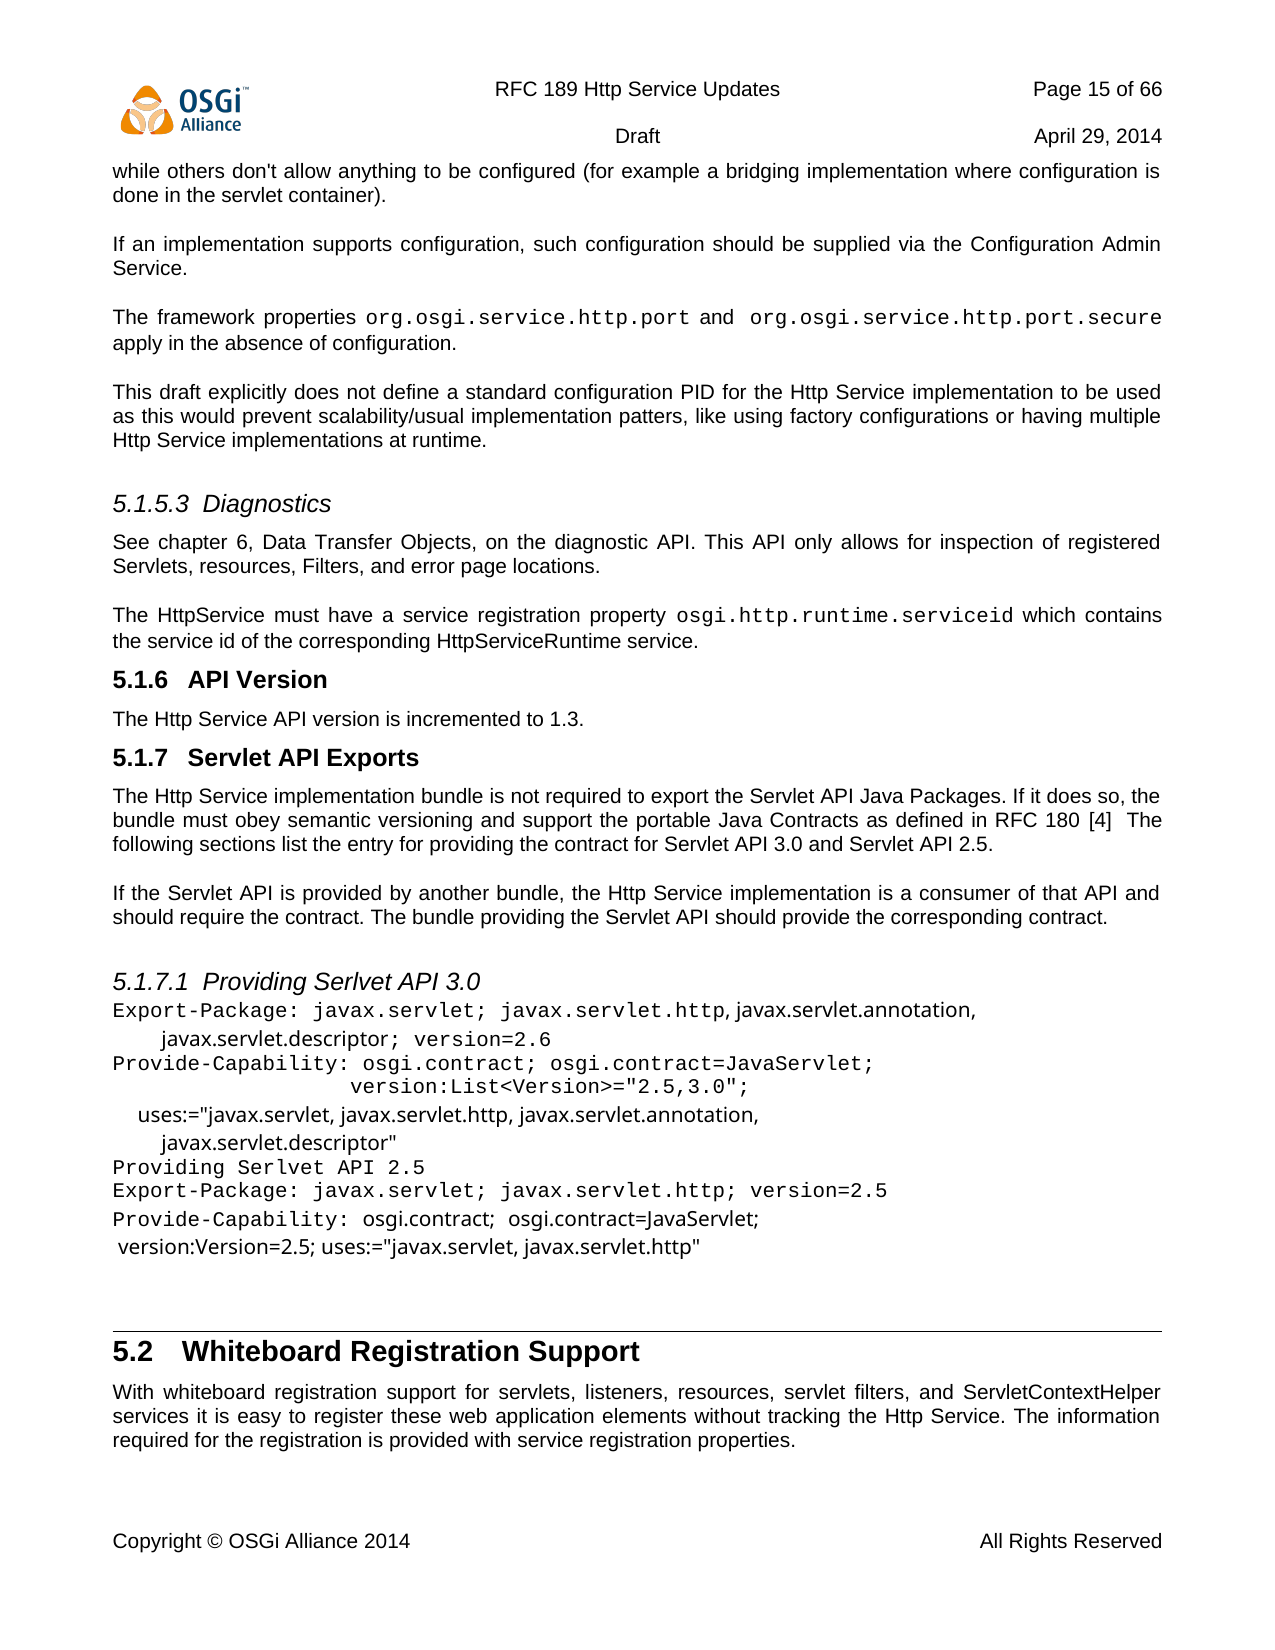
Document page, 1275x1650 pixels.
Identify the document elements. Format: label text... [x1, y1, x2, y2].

text Export-Package: javax.servlet; javax.servlet.http; version=2.5 [112, 1180, 1162, 1204]
text Provide-Capability: osgi.contract; osgi.contract=JavaServlet; [112, 1052, 1162, 1076]
subtitle Servlet API Exports [112, 743, 1162, 772]
subtitle Providing Serlvet API 3.0 [112, 967, 1162, 995]
text With whiteboard registration support for servlets, listeners, resources, servlet filters, and ServletContextHelper services it is easy to register these web application elements without tracking the Http Service. The information required for the registration is provided with service registration properties. [112, 1380, 1162, 1452]
picture [113, 78, 257, 142]
text uses:="javax.servlet, javax.servlet.http, javax.servlet.annotation, [112, 1100, 1162, 1128]
text The Http Service API version is incremented to 1.3. [112, 707, 1162, 731]
text version:List<Version>="2.5,3.0"; [112, 1076, 1162, 1100]
text This draft explicitly does not define a standard configuration PID for the Http Service implementation to be used as this would prevent scalability/usual implementation patters, like using factory configurations or having multiple Http Service implementations at runtime. [112, 379, 1162, 451]
text If the Servlet API is provided by another bundle, the Http Service implementation is a consumer of that API and should require the contract. The bundle providing the Servlet API should provide the corresponding contract. [112, 881, 1162, 929]
text The Http Service implementation bundle is not required to export the Servlet API Java Packages. If it does so, the bundle must obey semantic versioning and support the portable Java Contracts as defined in RFC 180 [4]. The following sections list the entry for providing the contract for Servlet API 3.0 and Servlet API 2.5. [112, 784, 1162, 856]
text See chapter 6, Data Transfer Objects, on the diagnostic API. This API only allows for inspection of registered Servlets, resources, Filters, and error page locations. [112, 530, 1162, 578]
subtitle Diagnostics [112, 489, 1162, 518]
text while others don't allow anything to be configured (for example a bridging implementation where configuration is done in the servlet container). [112, 159, 1162, 207]
text javax.servlet.descriptor; version=2.6 [112, 1024, 1162, 1052]
text Export-Package: javax.servlet; javax.servlet.http, javax.servlet.annotation, [112, 995, 1162, 1024]
text The framework properties org.osgi.service.http.port and org.osgi.service.http.port.secure apply in the absence of configuration. [112, 305, 1162, 354]
subtitle API Version [112, 665, 1162, 694]
text If an implementation supports configuration, such configuration should be supplied via the Configuration Admin Service. [112, 232, 1162, 280]
text version:Version=2.5; uses:="javax.servlet, javax.servlet.http" [112, 1232, 1162, 1261]
text Providing Serlvet API 2.5 [112, 1157, 1162, 1180]
text Provide-Capability: osgi.contract; osgi.contract=JavaServlet; [112, 1204, 1162, 1232]
subtitle Whiteboard Registration Support [112, 1332, 1162, 1368]
text javax.servlet.descriptor" [112, 1128, 1162, 1157]
text The HttpService must have a service registration property osgi.http.runtime.serviceid which contains the service id of the corresponding HttpServiceRuntime service. [112, 603, 1162, 653]
